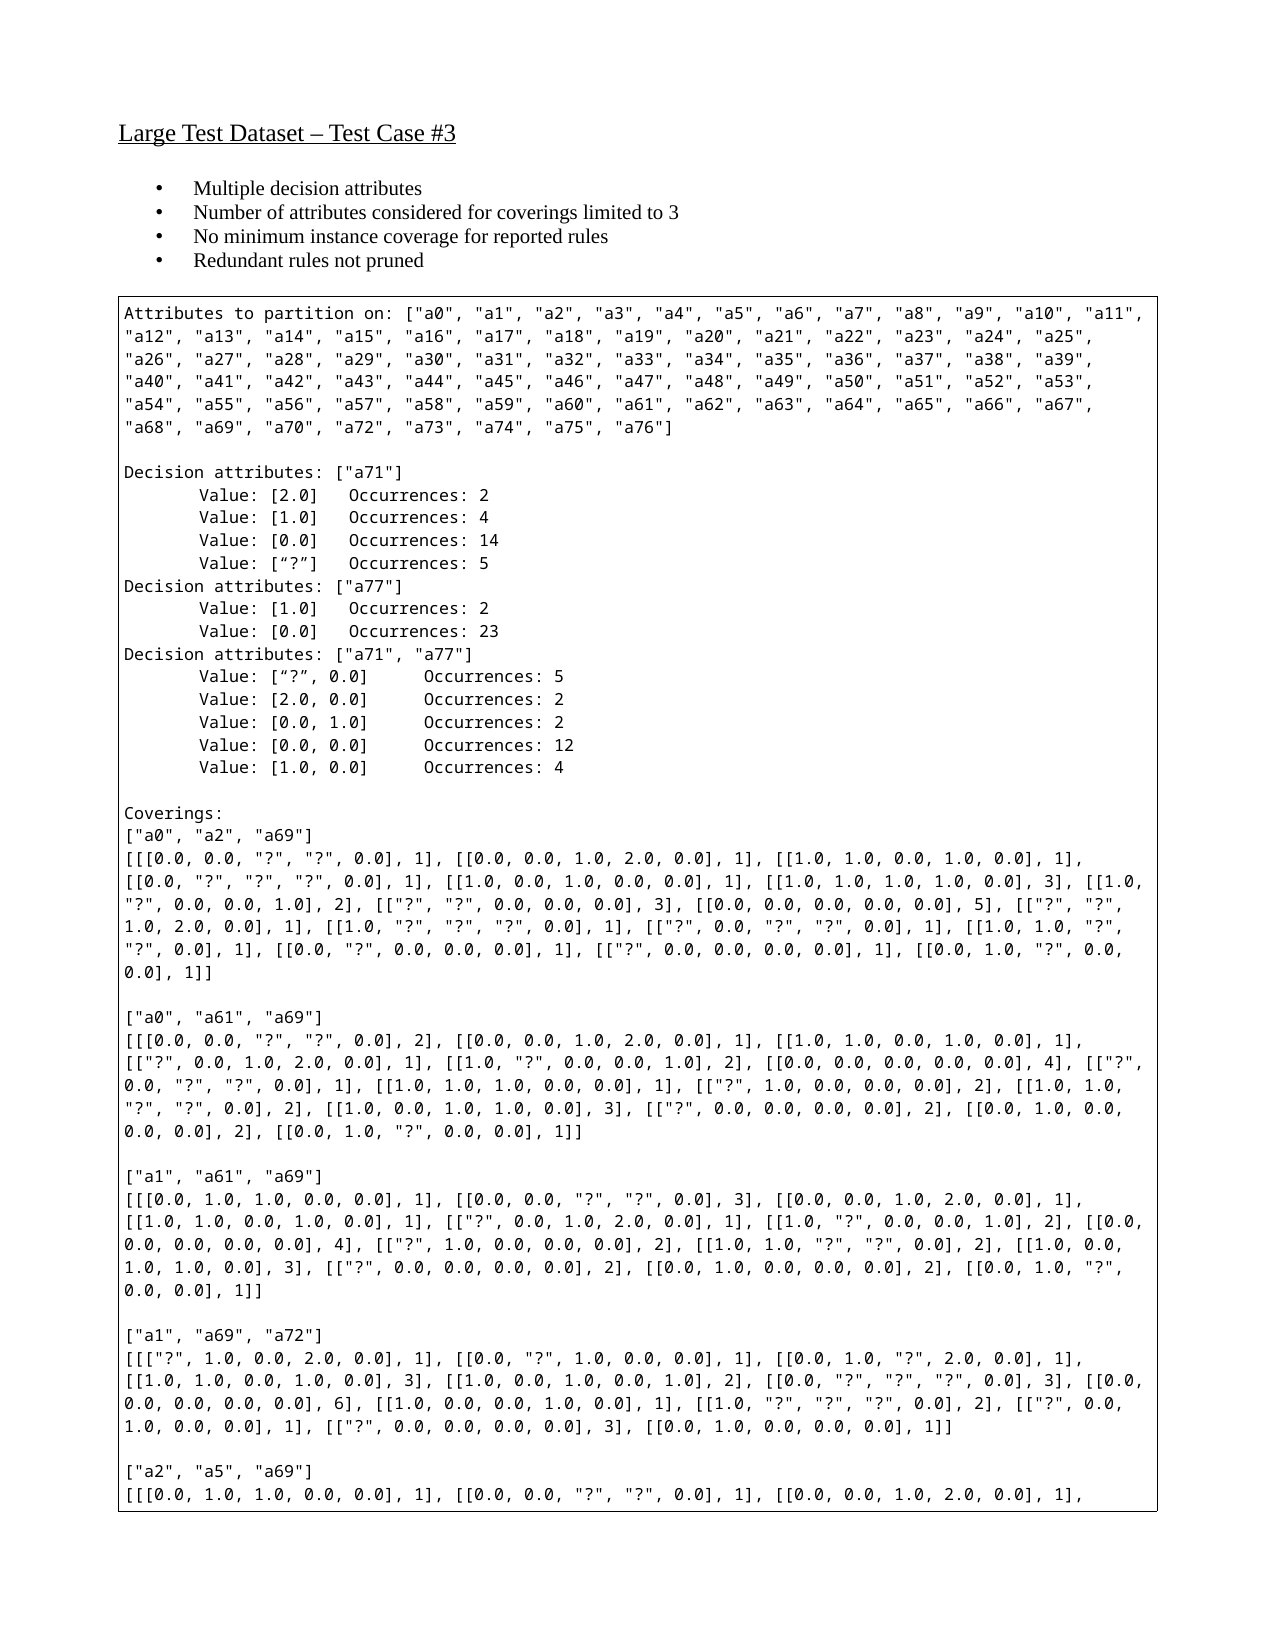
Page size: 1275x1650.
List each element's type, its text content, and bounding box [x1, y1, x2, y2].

list Redundant rules not pruned [156, 248, 1157, 272]
text Large Test Dataset – Test Case #3 [118, 118, 1157, 147]
list Multiple decision attributes [156, 176, 1157, 200]
list No minimum instance coverage for reported rules [156, 224, 1157, 248]
table_header Attributes to partition on: ["a0", "a1", "a2", "a3", "a4", "a5", "a6", "a7", "a8", "a9", "a10", "a11", "a12", "a13", "a14", "a15", "a16", "a17", "a18", "a19", "a20", "a21", "a22", "a23", "a24", "a25", "a26", "a27", "a28", "a29", "a30", "a31", "a32", "a33", "a34", "a35", "a36", "a37", "a38", "a39", "a40", "a41", "a42", "a43", "a44", "a45", "a46", "a47", "a48", "a49", "a50", "a51", "a52", "a53", "a54", "a55", "a56", "a57", "a58", "a59", "a60", "a61", "a62", "a63", "a64", "a65", "a66", "a67", "a68", "a69", "a70", "a72", "a73", "a74", "a75", "a76"] Decision attributes: ["a71"] Value: [2.0] Occurrences: 2 Value: [1.0] Occurrences: 4 Value: [0.0] Occurrences: 14 Value: [“?”] Occurrences: 5 Decision attributes: ["a77"] Value: [1.0] Occurrences: 2 Value: [0.0] Occurrences: 23 Decision attributes: ["a71", "a77"] Value: [“?”, 0.0] Occurrences: 5 Value: [2.0, 0.0] Occurrences: 2 Value: [0.0, 1.0] Occurrences: 2 Value: [0.0, 0.0] Occurrences: 12 Value: [1.0, 0.0] Occurrences: 4 Coverings: ["a0", "a2", "a69"] [[[0.0, 0.0, "?", "?", 0.0], 1], [[0.0, 0.0, 1.0, 2.0, 0.0], 1], [[1.0, 1.0, 0.0, 1.0, 0.0], 1], [[0.0, "?", "?", "?", 0.0], 1], [[1.0, 0.0, 1.0, 0.0, 0.0], 1], [[1.0, 1.0, 1.0, 1.0, 0.0], 3], [[1.0, "?", 0.0, 0.0, 1.0], 2], [["?", "?", 0.0, 0.0, 0.0], 3], [[0.0, 0.0, 0.0, 0.0, 0.0], 5], [["?", "?", 1.0, 2.0, 0.0], 1], [[1.0, "?", "?", "?", 0.0], 1], [["?", 0.0, "?", "?", 0.0], 1], [[1.0, 1.0, "?", "?", 0.0], 1], [[0.0, "?", 0.0, 0.0, 0.0], 1], [["?", 0.0, 0.0, 0.0, 0.0], 1], [[0.0, 1.0, "?", 0.0, 0.0], 1]] ["a0", "a61", "a69"] [[[0.0, 0.0, "?", "?", 0.0], 2], [[0.0, 0.0, 1.0, 2.0, 0.0], 1], [[1.0, 1.0, 0.0, 1.0, 0.0], 1], [["?", 0.0, 1.0, 2.0, 0.0], 1], [[1.0, "?", 0.0, 0.0, 1.0], 2], [[0.0, 0.0, 0.0, 0.0, 0.0], 4], [["?", 0.0, "?", "?", 0.0], 1], [[1.0, 1.0, 1.0, 0.0, 0.0], 1], [["?", 1.0, 0.0, 0.0, 0.0], 2], [[1.0, 1.0, "?", "?", 0.0], 2], [[1.0, 0.0, 1.0, 1.0, 0.0], 3], [["?", 0.0, 0.0, 0.0, 0.0], 2], [[0.0, 1.0, 0.0, 0.0, 0.0], 2], [[0.0, 1.0, "?", 0.0, 0.0], 1]] ["a1", "a61", "a69"] [[[0.0, 1.0, 1.0, 0.0, 0.0], 1], [[0.0, 0.0, "?", "?", 0.0], 3], [[0.0, 0.0, 1.0, 2.0, 0.0], 1], [[1.0, 1.0, 0.0, 1.0, 0.0], 1], [["?", 0.0, 1.0, 2.0, 0.0], 1], [[1.0, "?", 0.0, 0.0, 1.0], 2], [[0.0, 0.0, 0.0, 0.0, 0.0], 4], [["?", 1.0, 0.0, 0.0, 0.0], 2], [[1.0, 1.0, "?", "?", 0.0], 2], [[1.0, 0.0, 1.0, 1.0, 0.0], 3], [["?", 0.0, 0.0, 0.0, 0.0], 2], [[0.0, 1.0, 0.0, 0.0, 0.0], 2], [[0.0, 1.0, "?", 0.0, 0.0], 1]] ["a1", "a69", "a72"] [[["?", 1.0, 0.0, 2.0, 0.0], 1], [[0.0, "?", 1.0, 0.0, 0.0], 1], [[0.0, 1.0, "?", 2.0, 0.0], 1], [[1.0, 1.0, 0.0, 1.0, 0.0], 3], [[1.0, 0.0, 1.0, 0.0, 1.0], 2], [[0.0, "?", "?", "?", 0.0], 3], [[0.0, 0.0, 0.0, 0.0, 0.0], 6], [[1.0, 0.0, 0.0, 1.0, 0.0], 1], [[1.0, "?", "?", "?", 0.0], 2], [["?", 0.0, 1.0, 0.0, 0.0], 1], [["?", 0.0, 0.0, 0.0, 0.0], 3], [[0.0, 1.0, 0.0, 0.0, 0.0], 1]] ["a2", "a5", "a69"] [[[0.0, 1.0, 1.0, 0.0, 0.0], 1], [[0.0, 0.0, "?", "?", 0.0], 1], [[0.0, 0.0, 1.0, 2.0, 0.0], 1], [119, 297, 1157, 1511]
list Number of attributes considered for coverings limited to 3 [156, 200, 1157, 224]
